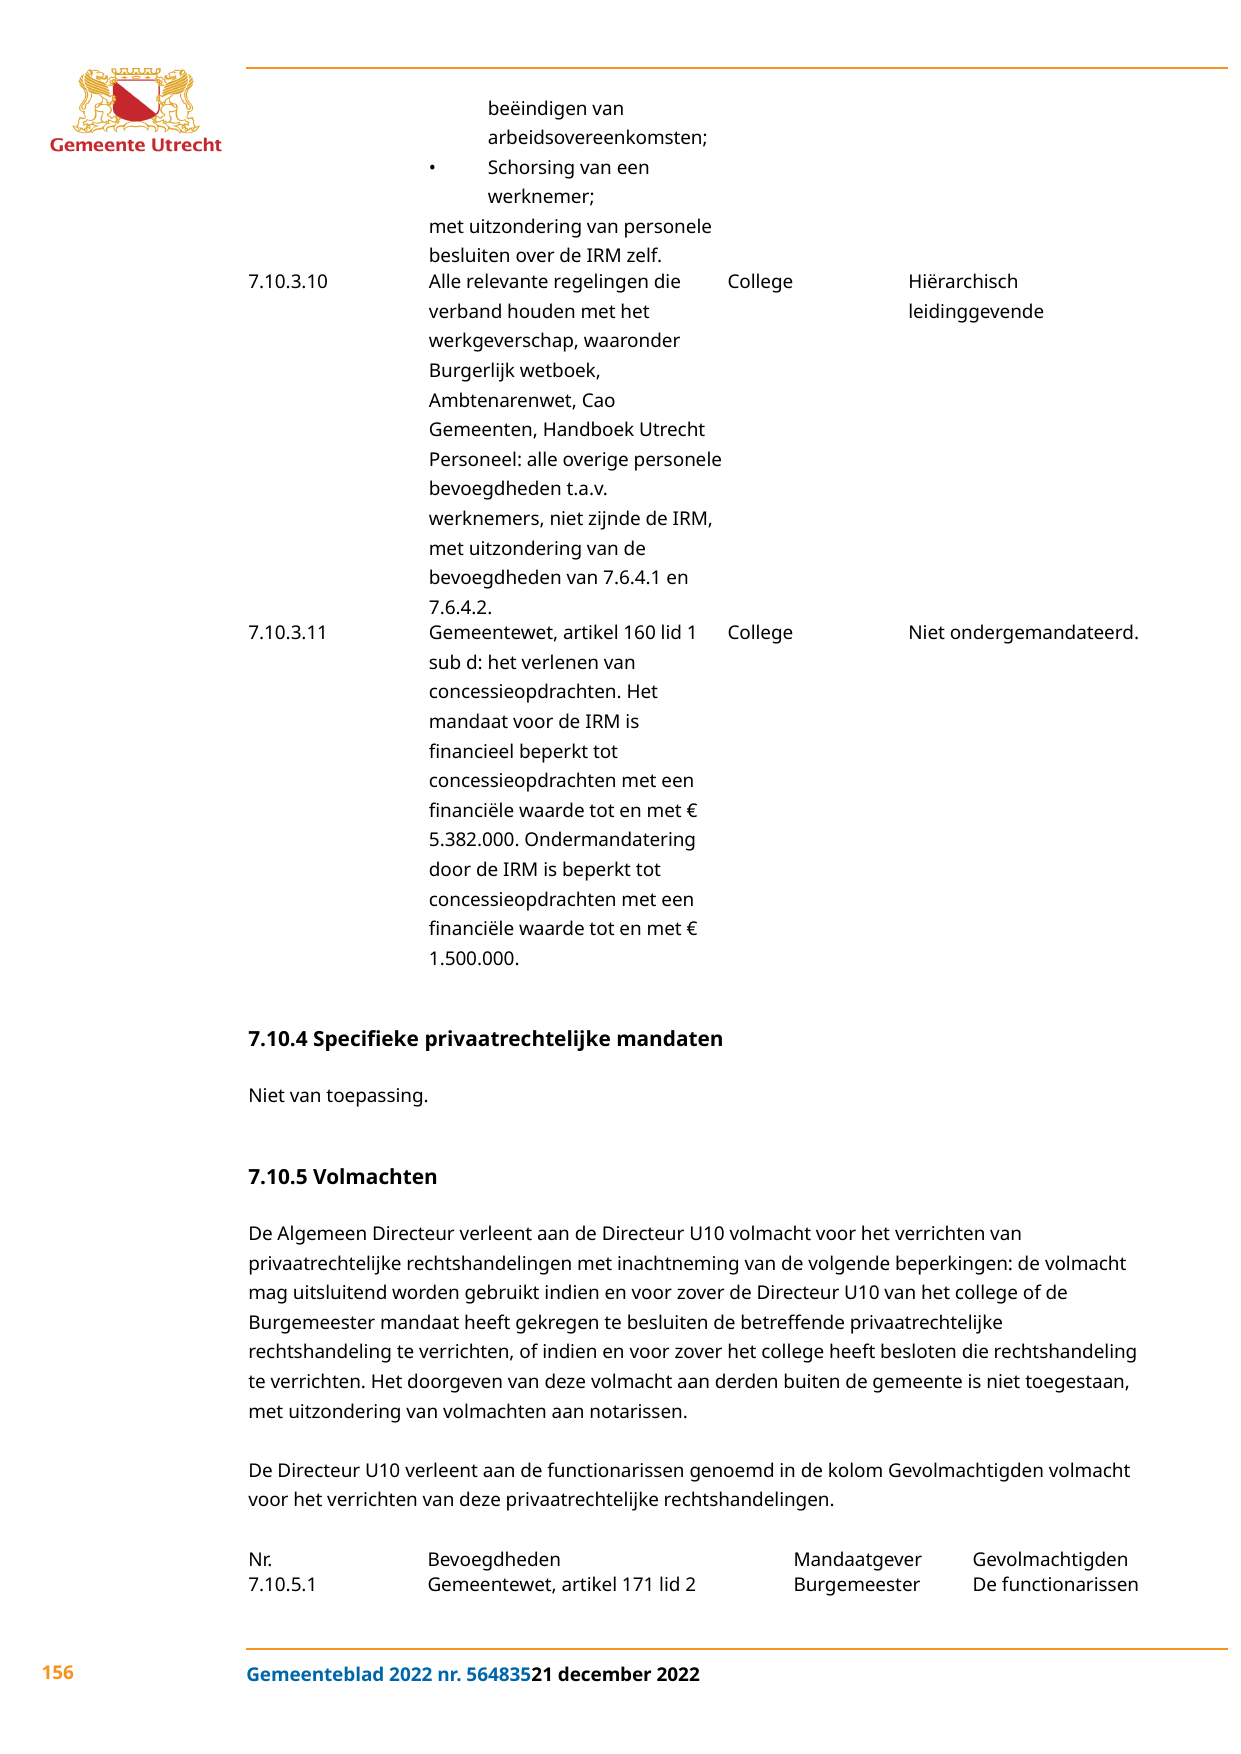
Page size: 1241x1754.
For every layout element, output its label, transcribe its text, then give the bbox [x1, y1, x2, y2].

table_cell Alle relevante regelingen die verband houden met het werkgeverschap, waaronder Burgerlijk wetboek, Ambtenarenwet, Cao Gemeenten, Handboek Utrecht Personeel: alle overige personele bevoegdheden t.a.v. werknemers, niet zijnde de IRM, met uitzondering van de bevoegdheden van 7.6.4.1 en 7.6.4.2. [429, 269, 727, 619]
table_cell [908, 95, 1152, 268]
table_cell Gemeentewet, artikel 171 lid 2 [427, 1572, 793, 1597]
table_cell 7.10.3.10 [248, 269, 429, 619]
table_cell Burgemeester [793, 1572, 972, 1597]
text 7.10.5 Volmachten [248, 1162, 1152, 1191]
table_cell College [727, 269, 908, 619]
table_cell Niet ondergemandateerd. [908, 620, 1152, 971]
table_header Bevoegdheden [427, 1546, 793, 1572]
table_header Gevolmachtigden [973, 1546, 1152, 1572]
text Niet van toepassing. [248, 1082, 1152, 1108]
text De Algemeen Directeur verleent aan de Directeur U10 volmacht voor het verrichten van privaatrechtelijke rechtshandelingen met inachtneming van de volgende beperkingen: de volmacht mag uitsluitend worden gebruikt indien en voor zover de Directeur U10 van het college of de Burgemeester mandaat heeft gekregen te besluiten de betreffende privaatrechtelijke rechtshandeling te verrichten, of indien en voor zover het college heeft besloten die rechtshandeling te verrichten. Het doorgeven van deze volmacht aan derden buiten de gemeente is niet toegestaan, met uitzondering van volmachten aan notarissen. [248, 1220, 1152, 1424]
table_cell beëindigen van arbeidsovereenkomsten; Schorsing van een werknemer; met uitzondering van personele besluiten over de IRM zelf. [429, 95, 727, 268]
table_cell [727, 95, 908, 268]
table_cell [248, 95, 429, 268]
text De Directeur U10 verleent aan de functionarissen genoemd in de kolom Gevolmachtigden volmacht voor het verrichten van deze privaatrechtelijke rechtshandelingen. [248, 1457, 1152, 1512]
table_header Nr. [248, 1546, 427, 1572]
table_cell De functionarissen [973, 1572, 1152, 1597]
table_cell College [727, 620, 908, 971]
text 7.10.4 Specifieke privaatrechtelijke mandaten [248, 1024, 1152, 1053]
table_cell 7.10.3.11 [248, 620, 429, 971]
picture [41, 47, 231, 172]
table_cell Gemeentewet, artikel 160 lid 1 sub d: het verlenen van concessieopdrachten. Het mandaat voor de IRM is financieel beperkt tot concessieopdrachten met een financiële waarde tot en met € 5.382.000. Ondermandatering door de IRM is beperkt tot concessieopdrachten met een financiële waarde tot en met € 1.500.000. [429, 620, 727, 971]
table_header Mandaatgever [793, 1546, 972, 1572]
table_cell Hiërarchisch leidinggevende [908, 269, 1152, 619]
table_cell 7.10.5.1 [248, 1572, 427, 1597]
